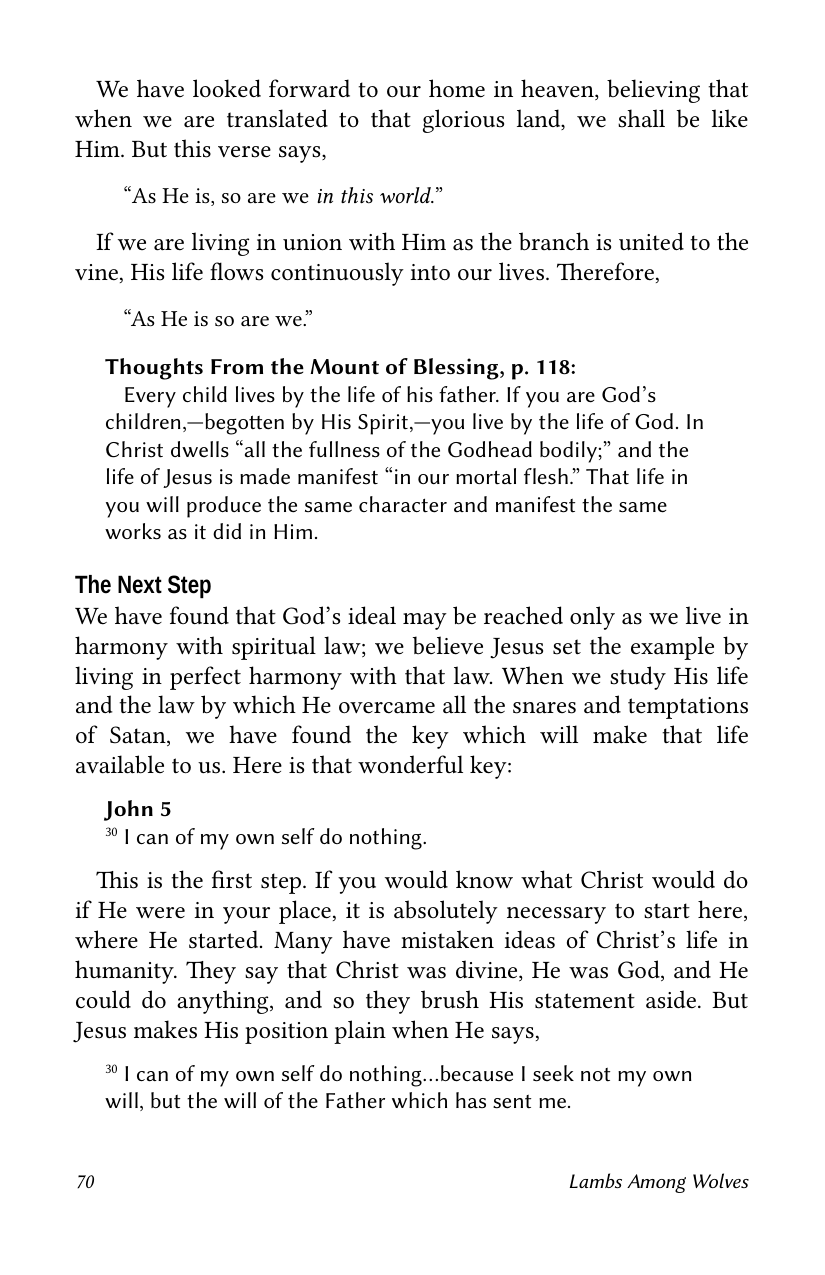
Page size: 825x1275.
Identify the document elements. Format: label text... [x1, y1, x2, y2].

text John 5 [105, 796, 750, 822]
text Thoughts From the Mount of Blessing, p. 118: [105, 354, 750, 380]
text 30 I can of my own self do nothing. [105, 824, 720, 850]
subtitle The Next Step [75, 570, 750, 599]
text “As He is, so are we in this world.” [105, 183, 720, 209]
text 30 I can of my own self do nothing...because I seek not my own will, but the will of the Father which has sent me. [105, 1061, 720, 1114]
text If we are living in union with Him as the branch is united to the vine, His life flows continuously into our lives. Therefore, [75, 228, 750, 287]
text We have found that God’s ideal may be reached only as we live in harmony with spiritual law; we believe Jesus set the example by living in perfect harmony with that law. When we study His life and the law by which He overcame all the snares and temptations of Satan, we have found the key which will make that life available to us. Here is that wonderful key: [75, 602, 750, 780]
text This is the first step. If you would know what Christ would do if He were in your place, it is absolutely necessary to start here, where He started. Many have mistaken ideas of Christ’s life in humanity. They say that Christ was divine, He was God, and He could do anything, and so they brush His statement aside. But Jesus makes His position plain when He says, [75, 866, 750, 1044]
text Every child lives by the life of his father. If you are God’s children,—begotten by His Spirit,—you live by the life of God. In Christ dwells “all the fullness of the Godhead bodily;” and the life of Jesus is made manifest “in our mortal flesh.” That life in you will produce the same character and manifest the same works as it did in Him. [105, 382, 720, 545]
text “As He is so are we.” [105, 306, 720, 332]
text We have looked forward to our home in heaven, believing that when we are translated to that glorious land, we shall be like Him. But this verse says, [75, 75, 750, 163]
